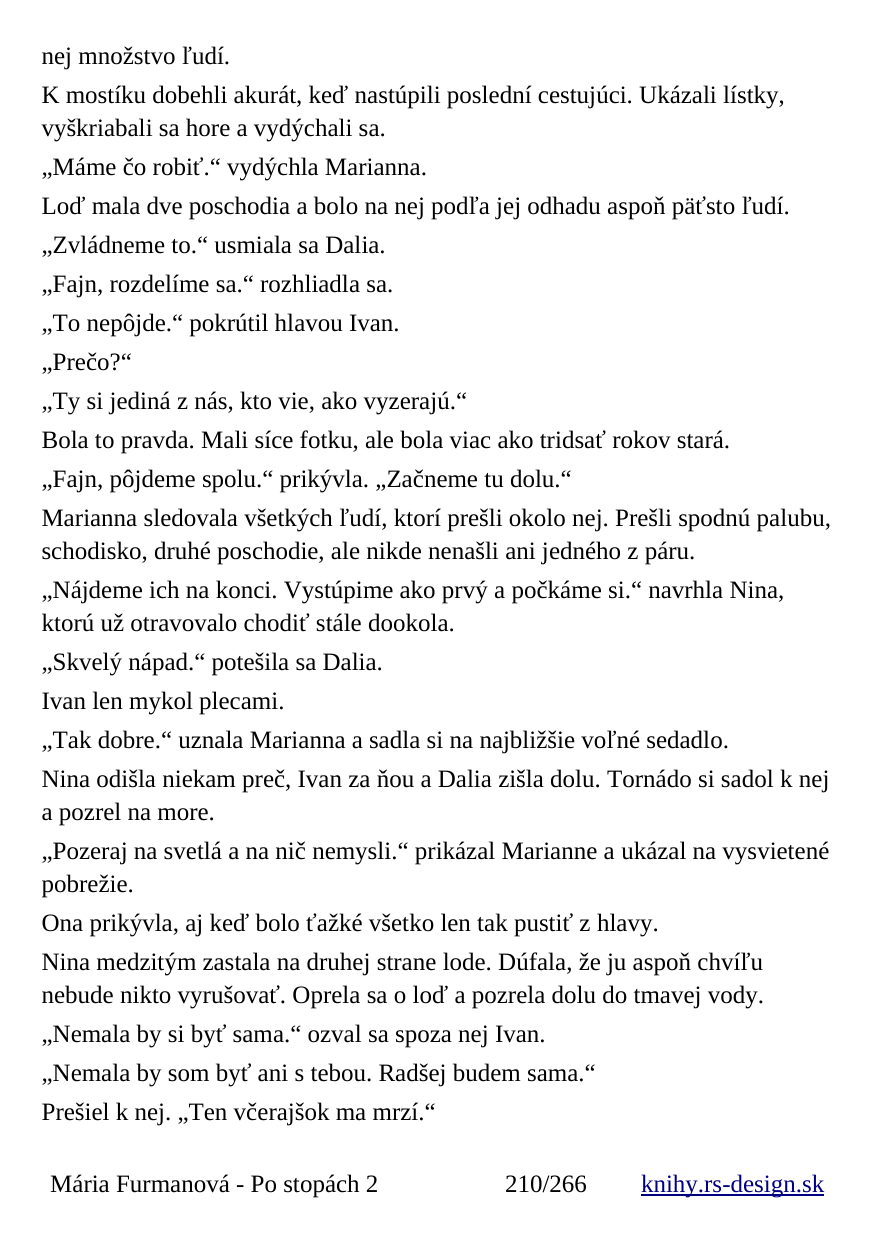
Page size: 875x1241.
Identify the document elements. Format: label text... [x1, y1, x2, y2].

text Ivan len mykol plecami. [41, 686, 833, 714]
text „Nemala by si byť sama.“ ozval sa spoza nej Ivan. [41, 1019, 833, 1047]
text „To nepôjde.“ pokrútil hlavou Ivan. [41, 308, 833, 337]
text „Zvládneme to.“ usmiala sa Dalia. [41, 230, 833, 259]
text „Ty si jediná z nás, kto vie, ako vyzerajú.“ [41, 386, 833, 415]
text „Skvelý nápad.“ potešila sa Dalia. [41, 647, 833, 676]
text „Fajn, pôjdeme spolu.“ prikývla. „Začneme tu dolu.“ [41, 464, 833, 493]
text Prešiel k nej. „Ten včerajšok ma mrzí.“ [41, 1097, 833, 1125]
text Bola to pravda. Mali síce fotku, ale bola viac ako tridsať rokov stará. [41, 425, 833, 454]
text „Máme čo robiť.“ vydýchla Marianna. [41, 152, 833, 181]
text Nina medzitým zastala na druhej strane lode. Dúfala, že ju aspoň chvíľu nebude nikto vyrušovať. Oprela sa o loď a pozrela dolu do tmavej vody. [41, 947, 833, 1008]
text „Tak dobre.“ uznala Marianna a sadla si na najbližšie voľné sedadlo. [41, 725, 833, 753]
text „Prečo?“ [41, 347, 833, 376]
text nej množstvo ľudí. [41, 41, 833, 70]
text K mostíku dobehli akurát, keď nastúpili poslední cestujúci. Ukázali lístky, vyškriabali sa hore a vydýchali sa. [41, 80, 833, 142]
text Nina odišla niekam preč, Ivan za ňou a Dalia zišla dolu. Tornádo si sadol k nej a pozrel na more. [41, 764, 833, 826]
text Loď mala dve poschodia a bolo na nej podľa jej odhadu aspoň päťsto ľudí. [41, 191, 833, 220]
text „Fajn, rozdelíme sa.“ rozhliadla sa. [41, 269, 833, 298]
text Ona prikývla, aj keď bolo ťažké všetko len tak pustiť z hlavy. [41, 908, 833, 936]
text Marianna sledovala všetkých ľudí, ktorí prešli okolo nej. Prešli spodnú palubu, schodisko, druhé poschodie, ale nikde nenašli ani jedného z páru. [41, 503, 833, 565]
text „Nemala by som byť ani s tebou. Radšej budem sama.“ [41, 1058, 833, 1086]
text „Pozeraj na svetlá a na nič nemysli.“ prikázal Marianne a ukázal na vysvietené pobrežie. [41, 836, 833, 897]
text „Nájdeme ich na konci. Vystúpime ako prvý a počkáme si.“ navrhla Nina, ktorú už otravovalo chodiť stále dookola. [41, 575, 833, 637]
